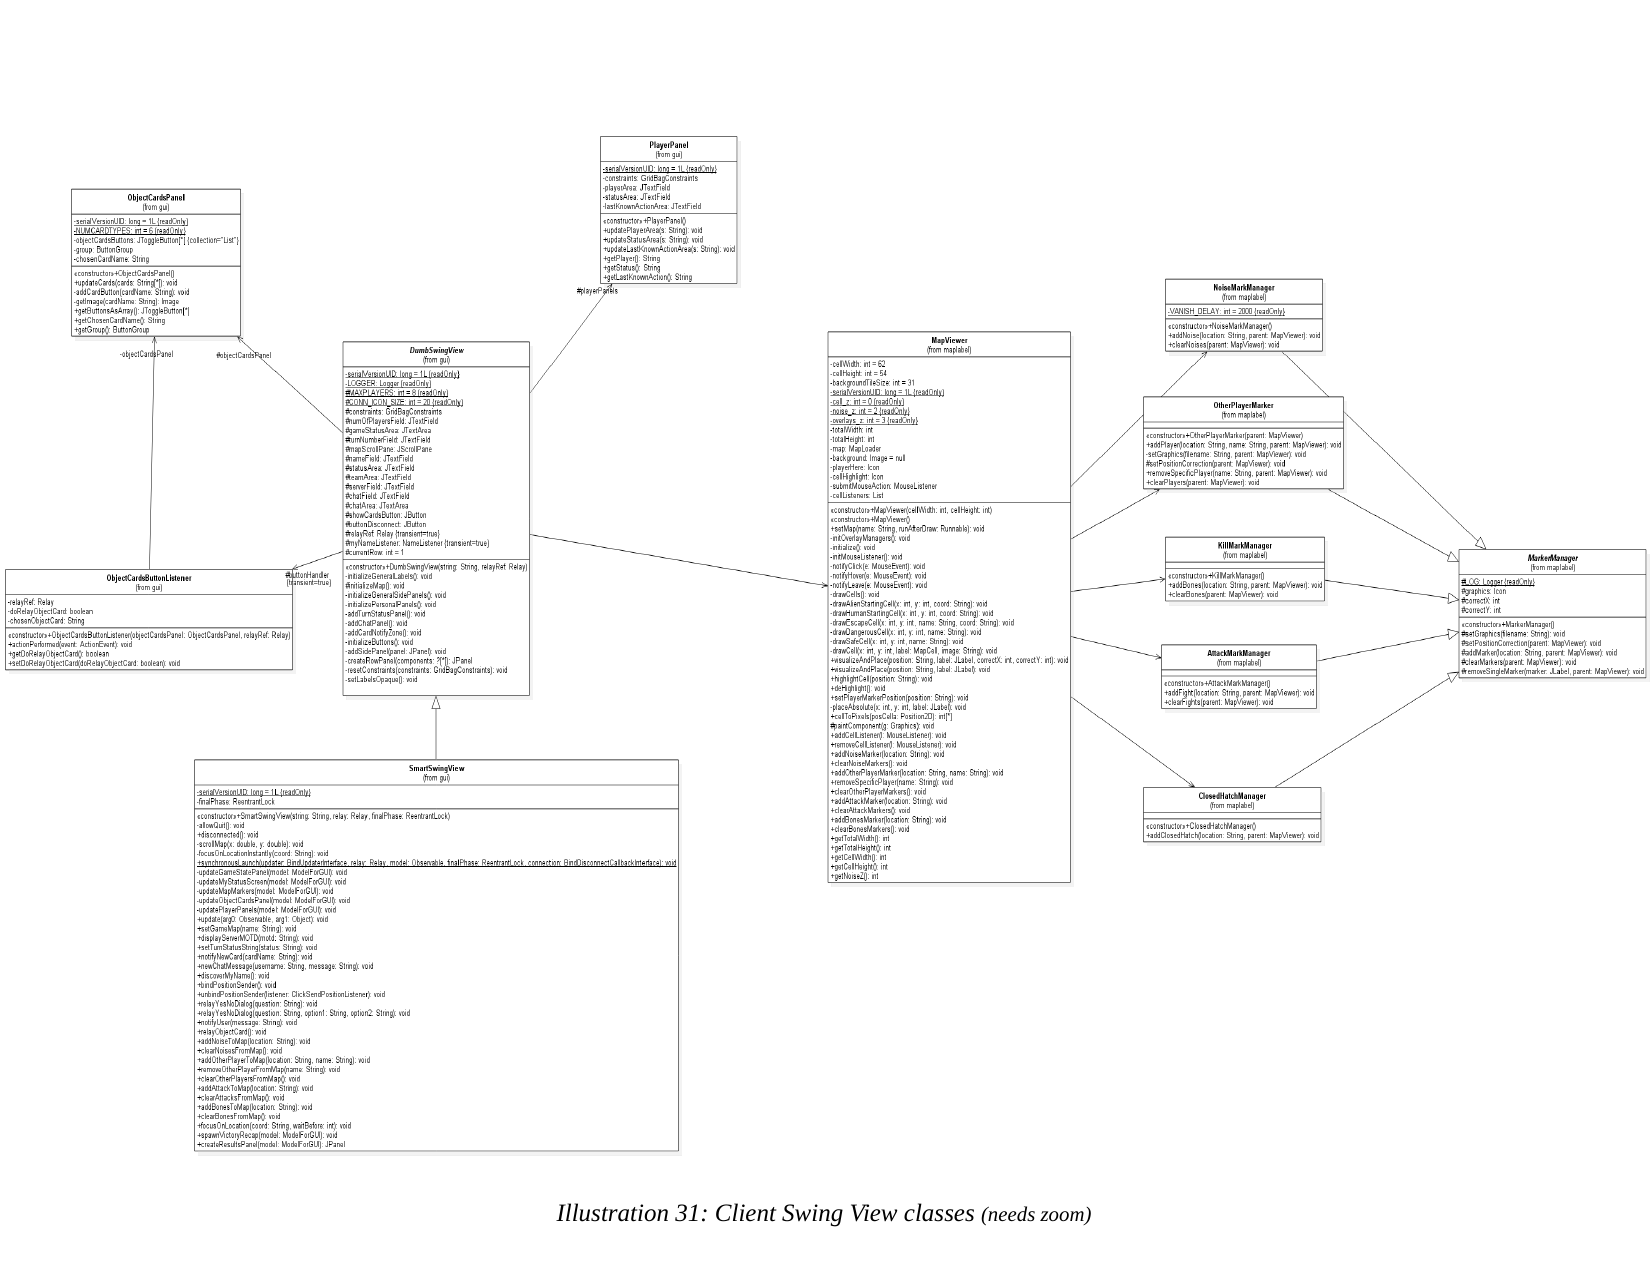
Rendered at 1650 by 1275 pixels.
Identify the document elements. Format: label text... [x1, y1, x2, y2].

text Illustration 31: Client Swing View classes (needs zoom) [43, 1198, 1607, 1227]
picture [0, 130, 1650, 1157]
